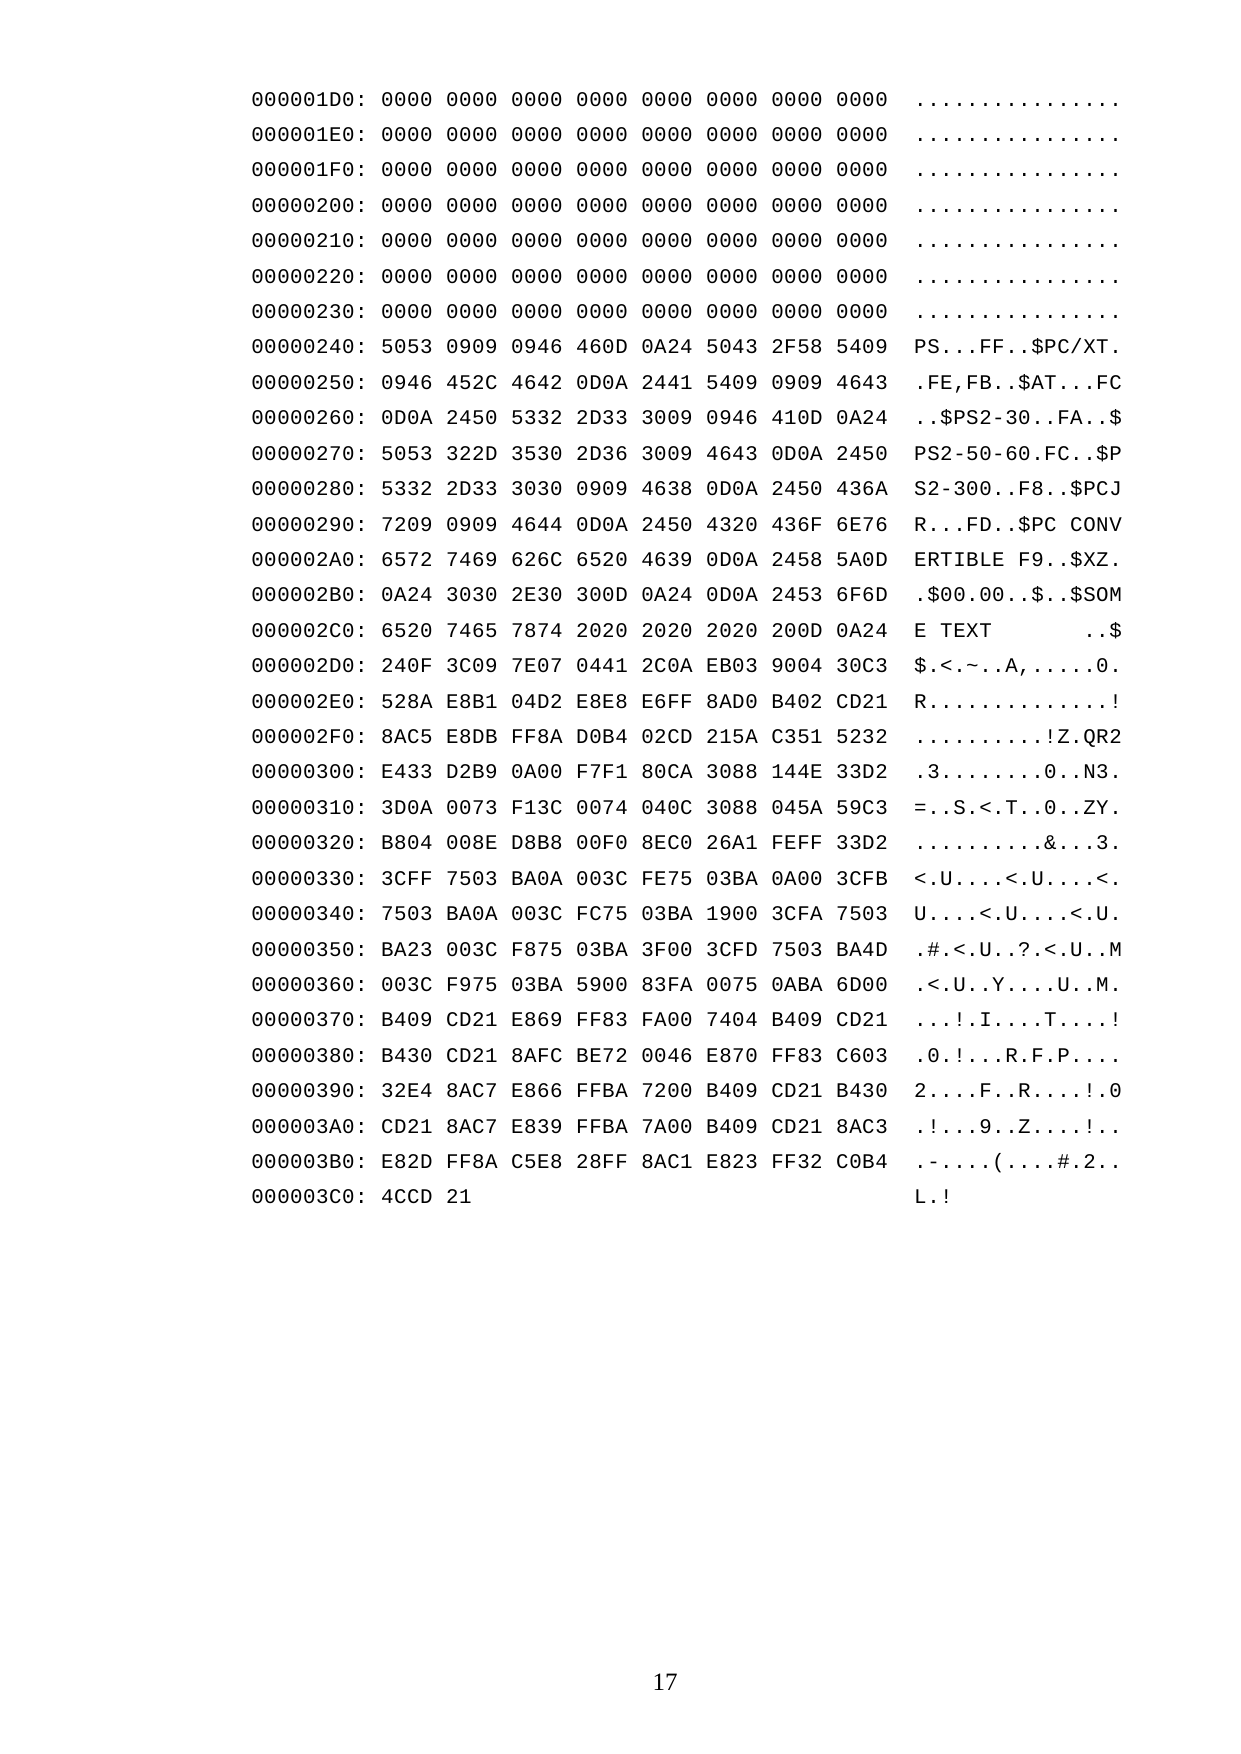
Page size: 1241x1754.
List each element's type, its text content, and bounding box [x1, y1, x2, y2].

text 00000200: 0000 0000 0000 0000 0000 0000 0000 0000 ................ [177, 195, 1152, 218]
text 000002a0: 6572 7469 626c 6520 4639 0d0a 2458 5a0d ertible F9..$XZ. [177, 549, 1152, 573]
text 00000220: 0000 0000 0000 0000 0000 0000 0000 0000 ................ [177, 266, 1152, 289]
text 000003a0: cd21 8ac7 e839 ffba 7a00 b409 cd21 8ac3 .!...9..z....!.. [177, 1116, 1152, 1139]
text 000002f0: 8ac5 e8db ff8a d0b4 02cd 215a c351 5232 ..........!Z.QR2 [177, 726, 1152, 750]
text 00000270: 5053 322d 3530 2d36 3009 4643 0d0a 2450 PS2-50-60.FC..$P [177, 443, 1152, 466]
text 000001f0: 0000 0000 0000 0000 0000 0000 0000 0000 ................ [177, 159, 1152, 183]
text 00000340: 7503 ba0a 003c fc75 03ba 1900 3cfa 7503 u....<.u....<.u. [177, 903, 1152, 927]
text 00000350: ba23 003c f875 03ba 3f00 3cfd 7503 ba4d .#.<.u..?.<.u..M [177, 939, 1152, 962]
text 00000290: 7209 0909 4644 0d0a 2450 4320 436f 6e76 r...FD..$PC Conv [177, 514, 1152, 537]
text 00000390: 32e4 8ac7 e866 ffba 7200 b409 cd21 b430 2....f..r....!.0 [177, 1080, 1152, 1104]
text 00000370: b409 cd21 e869 ff83 fa00 7404 b409 cd21 ...!.i....t....! [177, 1009, 1152, 1033]
text 00000330: 3cff 7503 ba0a 003c fe75 03ba 0a00 3cfb <.u....<.u....<. [177, 868, 1152, 891]
text 000002d0: 240f 3c09 7e07 0441 2c0a eb03 9004 30c3 $.<.~..A,.....0. [177, 655, 1152, 679]
text 00000230: 0000 0000 0000 0000 0000 0000 0000 0000 ................ [177, 301, 1152, 325]
text 000003b0: e82d ff8a c5e8 28ff 8ac1 e823 ff32 c0b4 .-....(....#.2.. [177, 1151, 1152, 1175]
text 00000210: 0000 0000 0000 0000 0000 0000 0000 0000 ................ [177, 230, 1152, 254]
text 00000320: b804 008e d8b8 00f0 8ec0 26a1 feff 33d2 ..........&...3. [177, 832, 1152, 856]
text 000001e0: 0000 0000 0000 0000 0000 0000 0000 0000 ................ [177, 124, 1152, 148]
text 00000310: 3d0a 0073 f13c 0074 040c 3088 045a 59c3 =..s.<.t..0..ZY. [177, 797, 1152, 821]
text 000002e0: 528a e8b1 04d2 e8e8 e6ff 8ad0 b402 cd21 R..............! [177, 691, 1152, 714]
text 000003c0: 4ccd 21 L.! [177, 1187, 1152, 1210]
text 000002c0: 6520 7465 7874 2020 2020 2020 200d 0a24 e text ..$ [177, 620, 1152, 643]
text 000002b0: 0a24 3030 2e30 300d 0a24 0d0a 2453 6f6d .$00.00..$..$Som [177, 584, 1152, 608]
text 00000300: e433 d2b9 0a00 f7f1 80ca 3088 144e 33d2 .3........0..N3. [177, 762, 1152, 785]
text 00000380: b430 cd21 8afc be72 0046 e870 ff83 c603 .0.!...r.F.p.... [177, 1045, 1152, 1068]
text 00000280: 5332 2d33 3030 0909 4638 0d0a 2450 436a S2-300..F8..$PCj [177, 478, 1152, 502]
text 00000240: 5053 0909 0946 460d 0a24 5043 2f58 5409 PS...FF..$PC/XT. [177, 337, 1152, 360]
text 00000360: 003c f975 03ba 5900 83fa 0075 0aba 6d00 .<.u..Y....u..m. [177, 974, 1152, 998]
text 00000250: 0946 452c 4642 0d0a 2441 5409 0909 4643 .FE,FB..$AT...FC [177, 372, 1152, 396]
text 000001d0: 0000 0000 0000 0000 0000 0000 0000 0000 ................ [177, 89, 1152, 112]
text 00000260: 0d0a 2450 5332 2d33 3009 0946 410d 0a24 ..$PS2-30..FA..$ [177, 407, 1152, 431]
